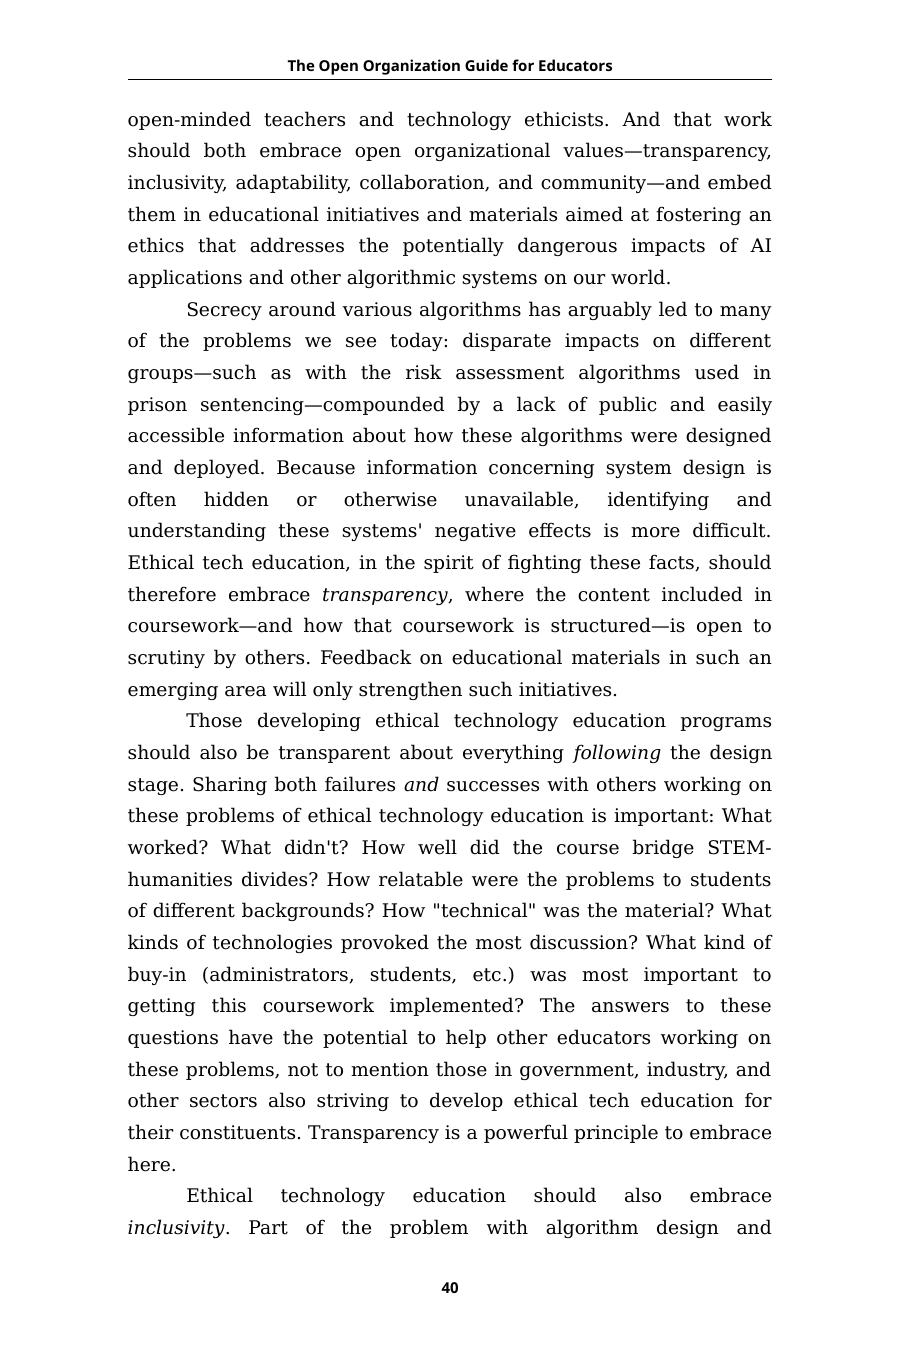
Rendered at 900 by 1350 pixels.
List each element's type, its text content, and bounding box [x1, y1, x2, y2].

text open-minded teachers and technology ethicists. And that work should both embrace open organizational values—transparency, inclusivity, adaptability, collaboration, and community—and embed them in educational initiatives and materials aimed at fostering an ethics that addresses the potentially dangerous impacts of AI applications and other algorithmic systems on our world. [127, 109, 772, 289]
text Secrecy around various algorithms has arguably led to many of the problems we see today: disparate impacts on different groups—such as with the risk assessment algorithms used in prison sentencing—compounded by a lack of public and easily accessible information about how these algorithms were designed and deployed. Because information concerning system design is often hidden or otherwise unavailable, identifying and understanding these systems' negative effects is more difficult. Ethical tech education, in the spirit of fighting these facts, should therefore embrace transparency, where the content included in coursework—and how that coursework is structured—is open to scrutiny by others. Feedback on educational materials in such an emerging area will only strengthen such initiatives. [127, 299, 772, 701]
text Those developing ethical technology education programs should also be transparent about everything following the design stage. Sharing both failures and successes with others working on these problems of ethical technology education is important: What worked? What didn't? How well did the course bridge STEM-humanities divides? How relatable were the problems to students of different backgrounds? How "technical" was the material? What kinds of technologies provoked the most discussion? What kind of buy-in (administrators, students, etc.) was most important to getting this coursework implemented? The answers to these questions have the potential to help other educators working on these problems, not to mention those in government, industry, and other sectors also striving to develop ethical tech education for their constituents. Transparency is a powerful principle to embrace here. [127, 710, 772, 1176]
text Ethical technology education should also embrace inclusivity. Part of the problem with algorithm design and [127, 1185, 772, 1239]
